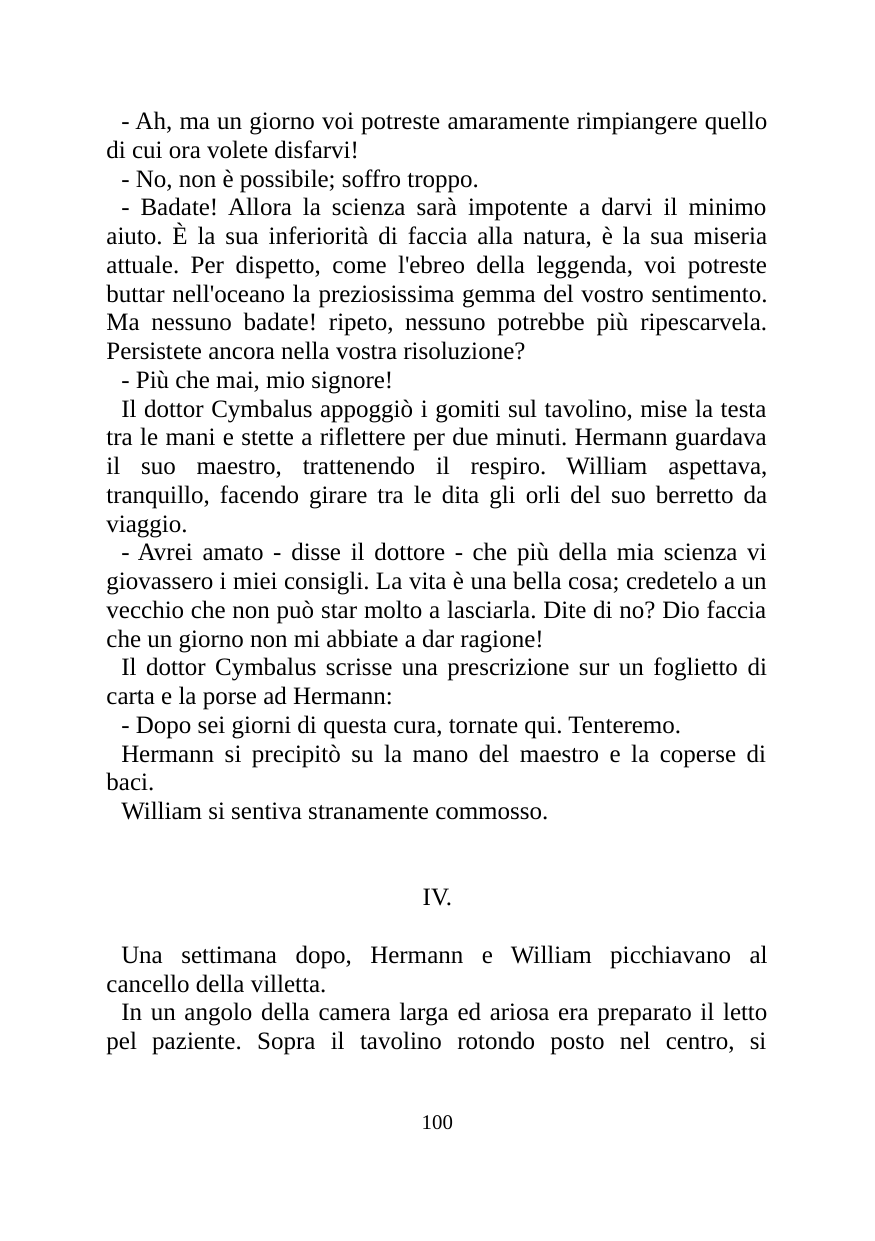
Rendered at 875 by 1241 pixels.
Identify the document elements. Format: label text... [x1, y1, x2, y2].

text Una settimana dopo, Hermann e William picchiavano al cancello della villetta. [106, 940, 768, 997]
text IV. [106, 882, 768, 911]
text Il dottor Cymbalus appoggiò i gomiti sul tavolino, mise la testa tra le mani e stette a riflettere per due minuti. Hermann guardava il suo maestro, trattenendo il respiro. William aspettava, tranquillo, facendo girare tra le dita gli orli del suo berretto da viaggio. [106, 394, 768, 537]
text Il dottor Cymbalus scrisse una prescrizione sur un foglietto di carta e la porse ad Hermann: [106, 652, 768, 710]
text Hermann si precipitò su la mano del maestro e la coperse di baci. [106, 739, 768, 796]
text - Dopo sei giorni di questa cura, tornate qui. Tenteremo. [106, 710, 768, 739]
text - Avrei amato - disse il dottore - che più della mia scienza vi giovassero i miei consigli. La vita è una bella cosa; credetelo a un vecchio che non può star molto a lasciarla. Dite di no? Dio faccia che un giorno non mi abbiate a dar ragione! [106, 537, 768, 652]
text In un angolo della camera larga ed ariosa era preparato il letto pel paziente. Sopra il tavolino rotondo posto nel centro, si [106, 997, 768, 1055]
text - Badate! Allora la scienza sarà impotente a darvi il minimo aiuto. È la sua inferiorità di faccia alla natura, è la sua miseria attuale. Per dispetto, come l'ebreo della leggenda, voi potreste buttar nell'oceano la preziosissima gemma del vostro sentimento. Ma nessuno badate! ripeto, nessuno potrebbe più ripescarvela. Persistete ancora nella vostra risoluzione? [106, 192, 768, 365]
text - Ah, ma un giorno voi potreste amaramente rimpiangere quello di cui ora volete disfarvi! [106, 106, 768, 164]
text - No, non è possibile; soffro troppo. [106, 164, 768, 192]
text - Più che mai, mio signore! [106, 365, 768, 394]
text William si sentiva stranamente commosso. [106, 796, 768, 825]
